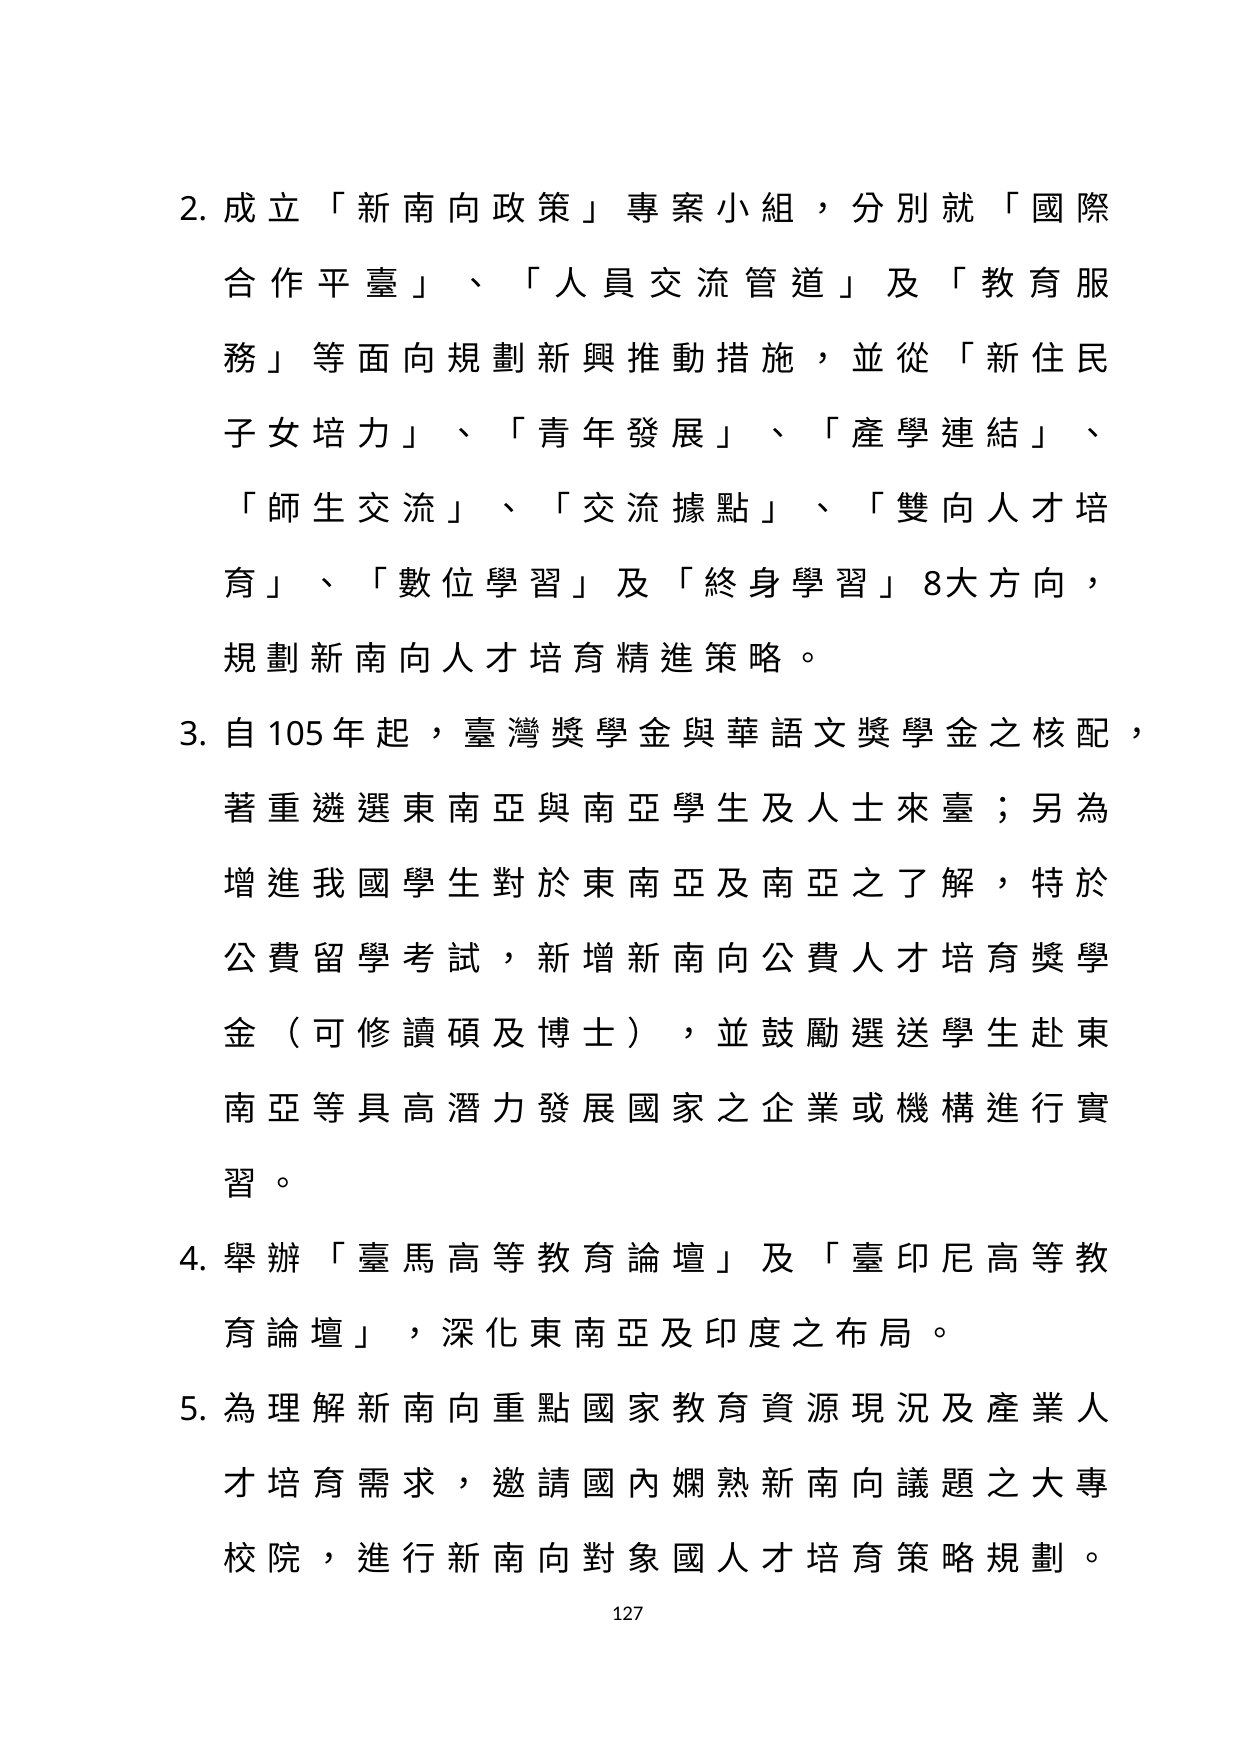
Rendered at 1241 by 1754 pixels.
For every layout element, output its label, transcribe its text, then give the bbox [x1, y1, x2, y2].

list 成立「新南向政策」專案小組，分別就「國際合作平臺」、「人員交流管道」及「教育服務」等面向規劃新興推動措施，並從「新住民子女培力」、「青年發展」、「產學連結」、「師生交流」、「交流據點」、「雙向人才培育」、「數位學習」及「終身學習」8大方向，規劃新南向人才培育精進策略。 [165, 162, 1120, 687]
list 為理解新南向重點國家教育資源現況及產業人才培育需求，邀請國內嫻熟新南向議題之大專校院，進行新南向對象國人才培育策略規劃。 [165, 1362, 1120, 1587]
list 舉辦「臺馬高等教育論壇」及「臺印尼高等教育論壇」，深化東南亞及印度之布局。 [165, 1212, 1120, 1362]
list 自105年起，臺灣獎學金與華語文獎學金之核配，著重遴選東南亞與南亞學生及人士來臺；另為增進我國學生對於東南亞及南亞之了解，特於公費留學考試，新增新南向公費人才培育獎學金（可修讀碩及博士），並鼓勵選送學生赴東南亞等具高潛力發展國家之企業或機構進行實習。 [165, 687, 1120, 1212]
